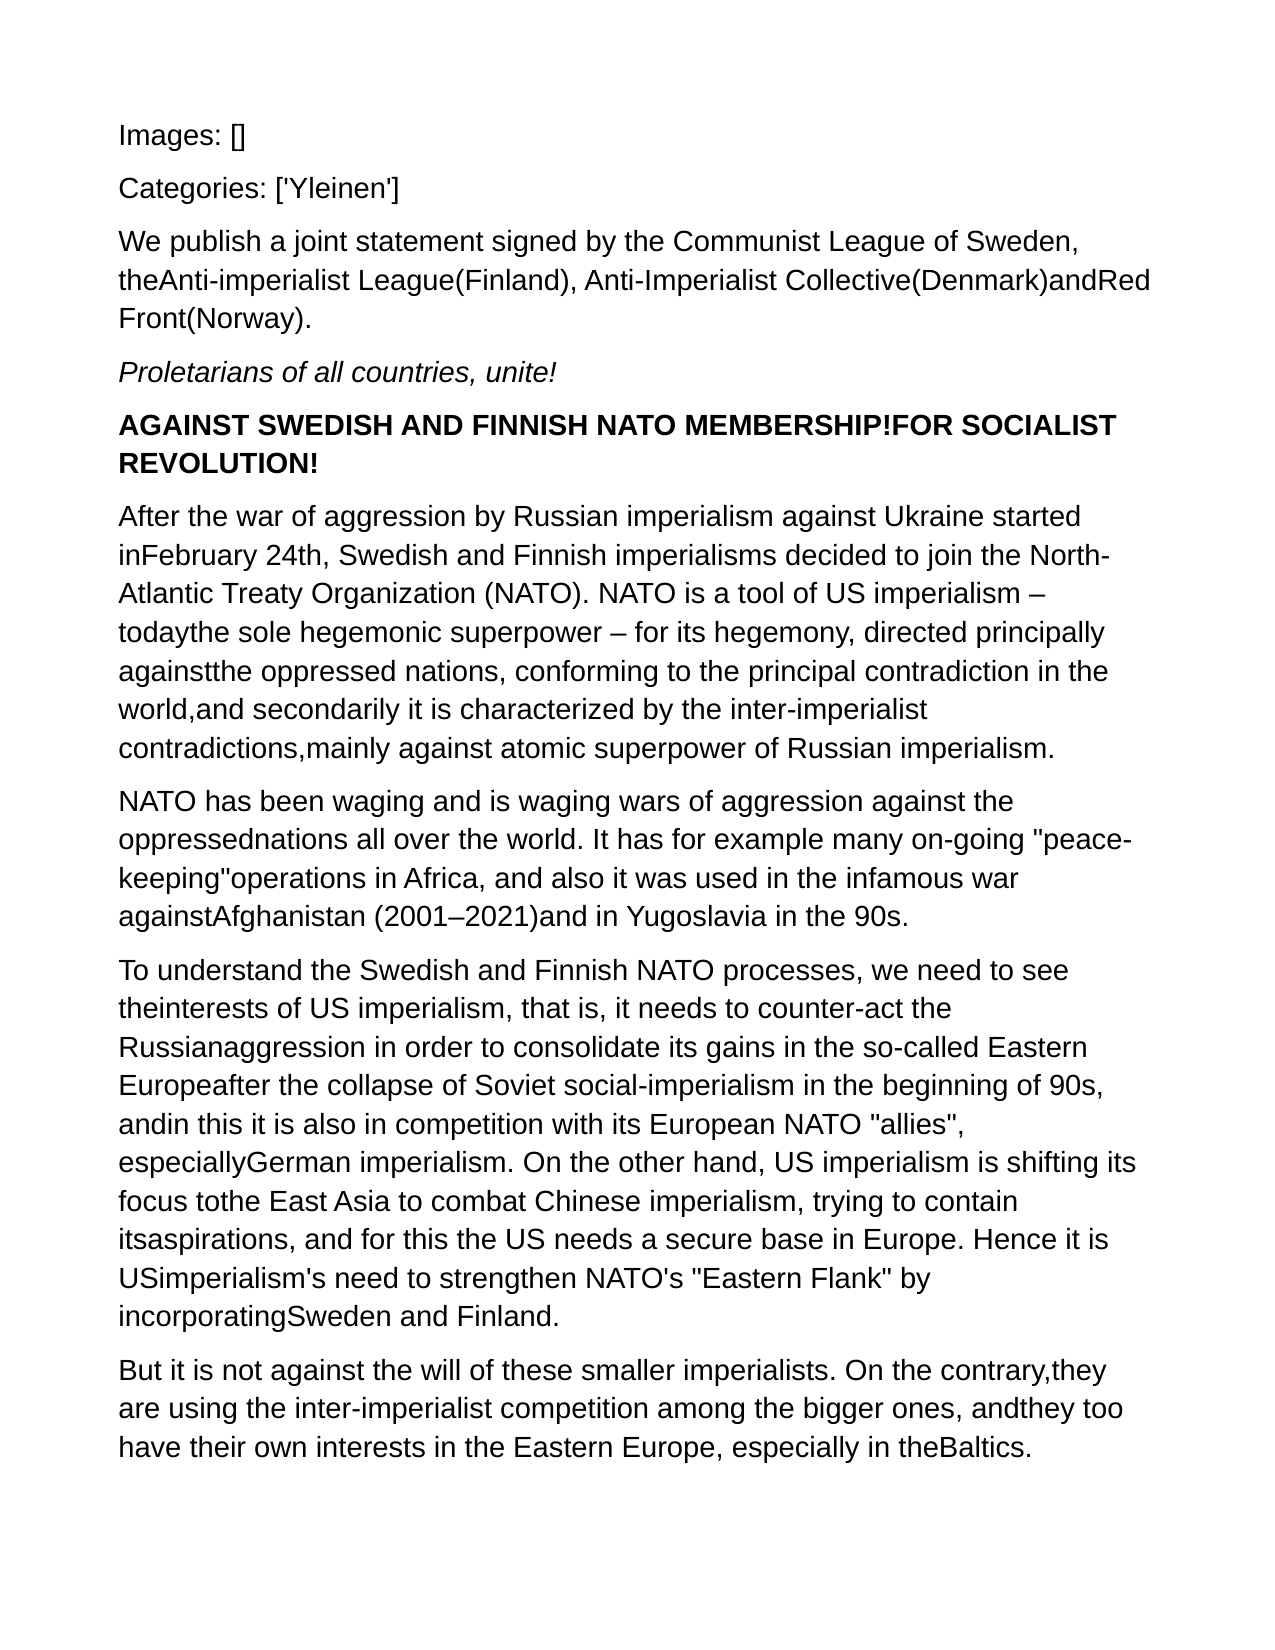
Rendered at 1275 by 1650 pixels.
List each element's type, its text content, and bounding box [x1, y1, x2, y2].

text AGAINST SWEDISH AND FINNISH NATO MEMBERSHIP!FOR SOCIALIST REVOLUTION! [118, 408, 1157, 480]
text Proletarians of all countries, unite! [118, 354, 1157, 388]
text We publish a joint statement signed by the Communist League of Sweden, theAnti-imperialist League(Finland), Anti-Imperialist Collective(Denmark)andRed Front(Norway). [118, 224, 1157, 335]
text Categories: ['Yleinen'] [118, 171, 1157, 205]
text Images: [] [118, 118, 1157, 152]
text But it is not against the will of these smaller imperialists. On the contrary,they are using the inter-imperialist competition among the bigger ones, andthey too have their own interests in the Eastern Europe, especially in theBaltics. [118, 1352, 1157, 1463]
text To understand the Swedish and Finnish NATO processes, we need to see theinterests of US imperialism, that is, it needs to counter-act the Russianaggression in order to consolidate its gains in the so-called Eastern Europeafter the collapse of Soviet social-imperialism in the beginning of 90s, andin this it is also in competition with its European NATO "allies", especiallyGerman imperialism. On the other hand, US imperialism is shifting its focus tothe East Asia to combat Chinese imperialism, trying to contain itsaspirations, and for this the US needs a secure base in Europe. Hence it is USimperialism's need to strengthen NATO's "Eastern Flank" by incorporatingSweden and Finland. [118, 952, 1157, 1333]
text After the war of aggression by Russian imperialism against Ukraine started inFebruary 24th, Swedish and Finnish imperialisms decided to join the North-Atlantic Treaty Organization (NATO). NATO is a tool of US imperialism – todaythe sole hegemonic superpower – for its hegemony, directed principally againstthe oppressed nations, conforming to the principal contradiction in the world,and secondarily it is characterized by the inter-imperialist contradictions,mainly against atomic superpower of Russian imperialism. [118, 499, 1157, 764]
text NATO has been waging and is waging wars of aggression against the oppressednations all over the world. It has for example many on-going "peace-keeping"operations in Africa, and also it was used in the infamous war againstAfghanistan (2001–2021)and in Yugoslavia in the 90s. [118, 784, 1157, 933]
